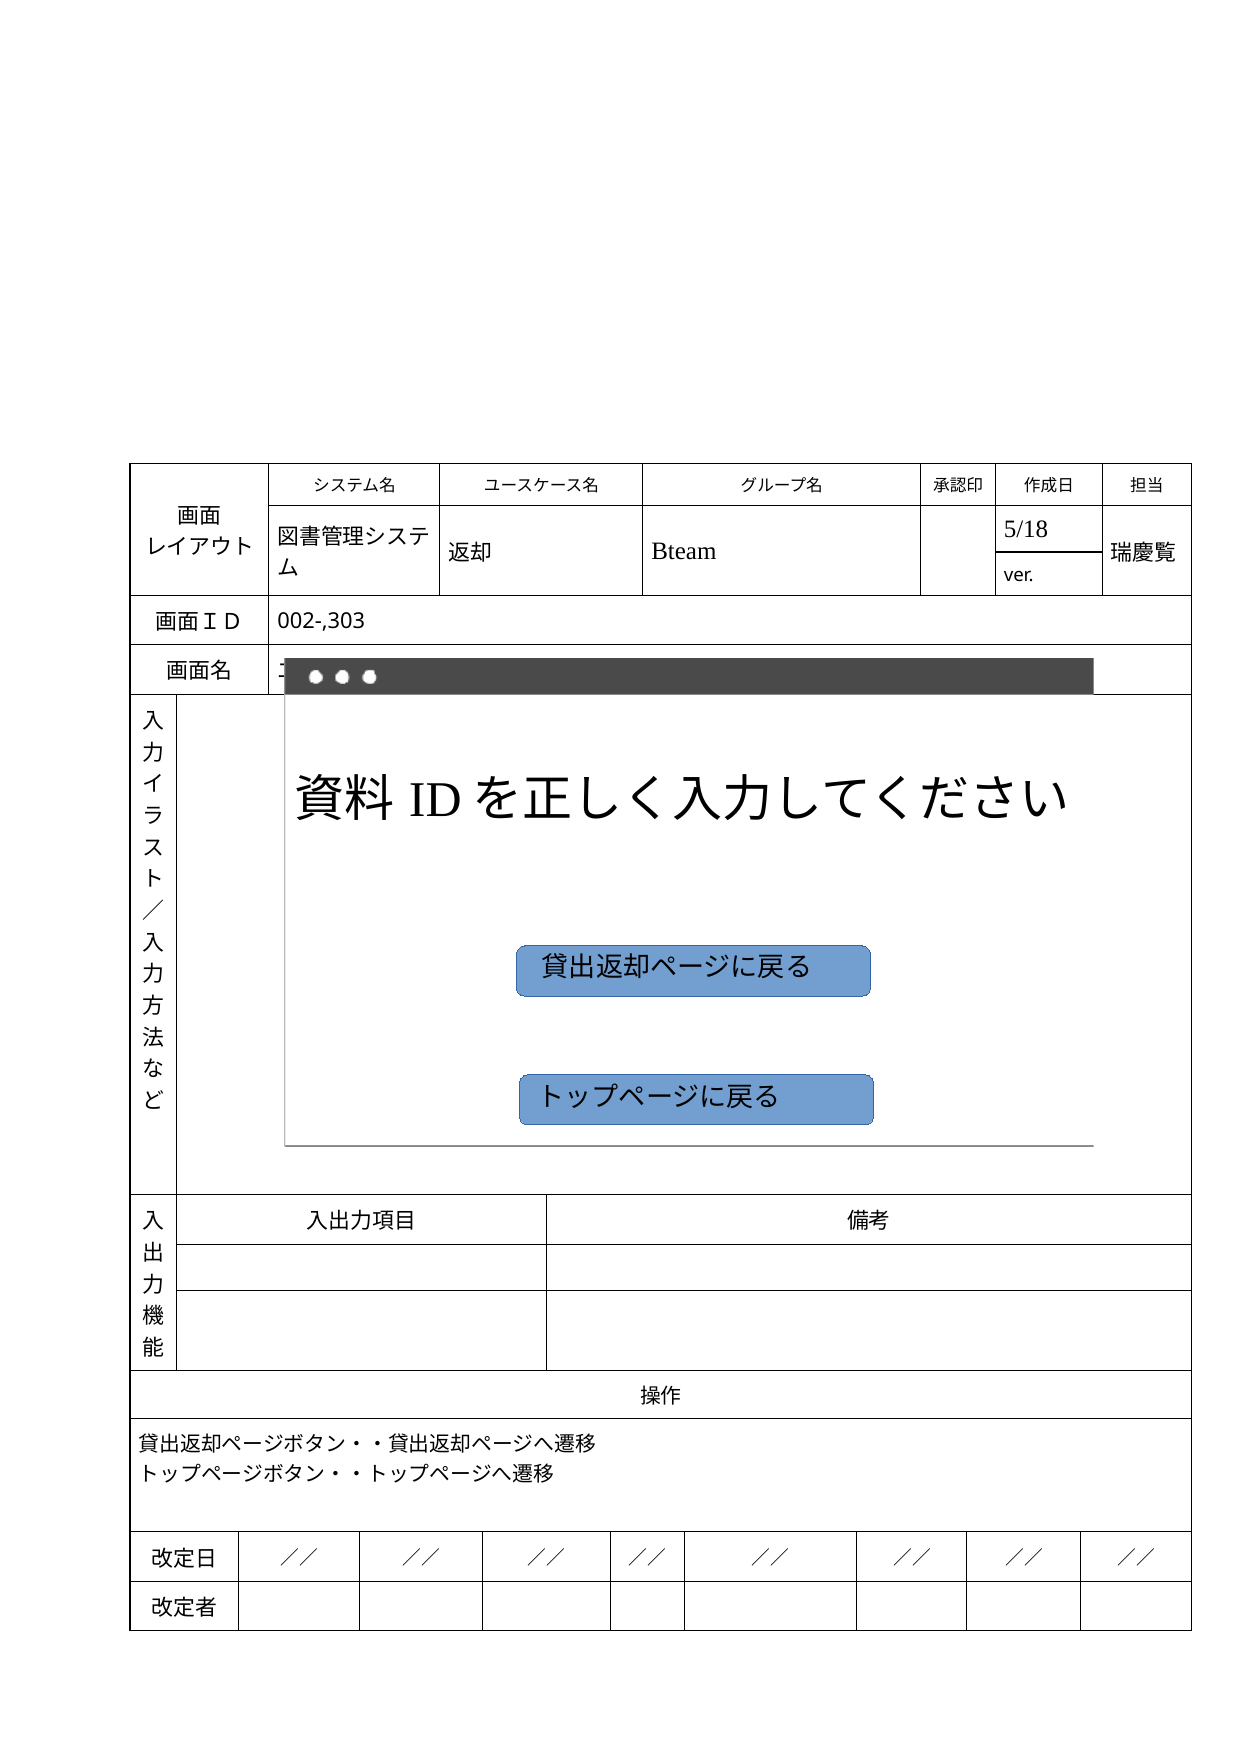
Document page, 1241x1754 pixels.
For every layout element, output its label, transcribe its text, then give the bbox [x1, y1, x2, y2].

table_cell [177, 1245, 546, 1290]
table_header 作成日 [996, 464, 1102, 505]
table_cell [1081, 1582, 1191, 1630]
table_cell ver. [996, 553, 1102, 595]
table_cell [685, 1582, 856, 1630]
table_cell ／／ [1081, 1532, 1191, 1581]
table_cell エラーページ [269, 645, 1191, 693]
table_cell [547, 1291, 1191, 1370]
table_header グループ名 [643, 464, 920, 505]
table_cell 備考 [547, 1195, 1191, 1243]
table_header 担当 [1103, 464, 1191, 505]
table_cell ／／ [611, 1532, 684, 1581]
table_cell 入力イラスト／入力方法など [131, 695, 176, 1194]
table_cell [177, 1291, 546, 1370]
table_cell Bteam [643, 506, 920, 595]
table_header ユースケース名 [440, 464, 642, 505]
table_cell 入出力項目 [177, 1195, 546, 1243]
table_header システム名 [269, 464, 439, 505]
table_cell [547, 1245, 1191, 1290]
table_cell 5/18 [996, 506, 1102, 551]
table_cell 操作 [131, 1371, 1191, 1418]
table_cell ／／ [685, 1532, 856, 1581]
table_cell [921, 506, 995, 595]
table_cell ／／ [967, 1532, 1080, 1581]
table_cell [239, 1582, 359, 1630]
table_cell 返却 [440, 506, 642, 595]
table_cell ／／ [857, 1532, 966, 1581]
table_cell [483, 1582, 610, 1630]
table_cell 瑞慶覧 [1103, 506, 1191, 595]
table_cell [857, 1582, 966, 1630]
table_cell [611, 1582, 684, 1630]
table_cell ／／ [360, 1532, 482, 1581]
table_header 画面 レイアウト [131, 464, 268, 595]
picture [284, 658, 1094, 1151]
table_cell 改定日 [131, 1532, 238, 1581]
table_cell [967, 1582, 1080, 1630]
table_header 承認印 [921, 464, 995, 505]
table_cell ／／ [239, 1532, 359, 1581]
table_cell 画面ＩＤ [131, 596, 268, 644]
table_cell 画面名 [131, 645, 268, 693]
table_cell 改定者 [131, 1582, 238, 1630]
table_cell 貸出返却ページボタン・・貸出返却ページへ遷移 トップページボタン・・トップページへ遷移 [131, 1419, 1191, 1531]
table_cell 入出力機能 [131, 1195, 176, 1370]
table_cell 002-,303 [269, 596, 1191, 644]
table_cell [177, 695, 1191, 1194]
table_cell 図書管理システム [269, 506, 439, 595]
table_cell [360, 1582, 482, 1630]
table_cell ／／ [483, 1532, 610, 1581]
